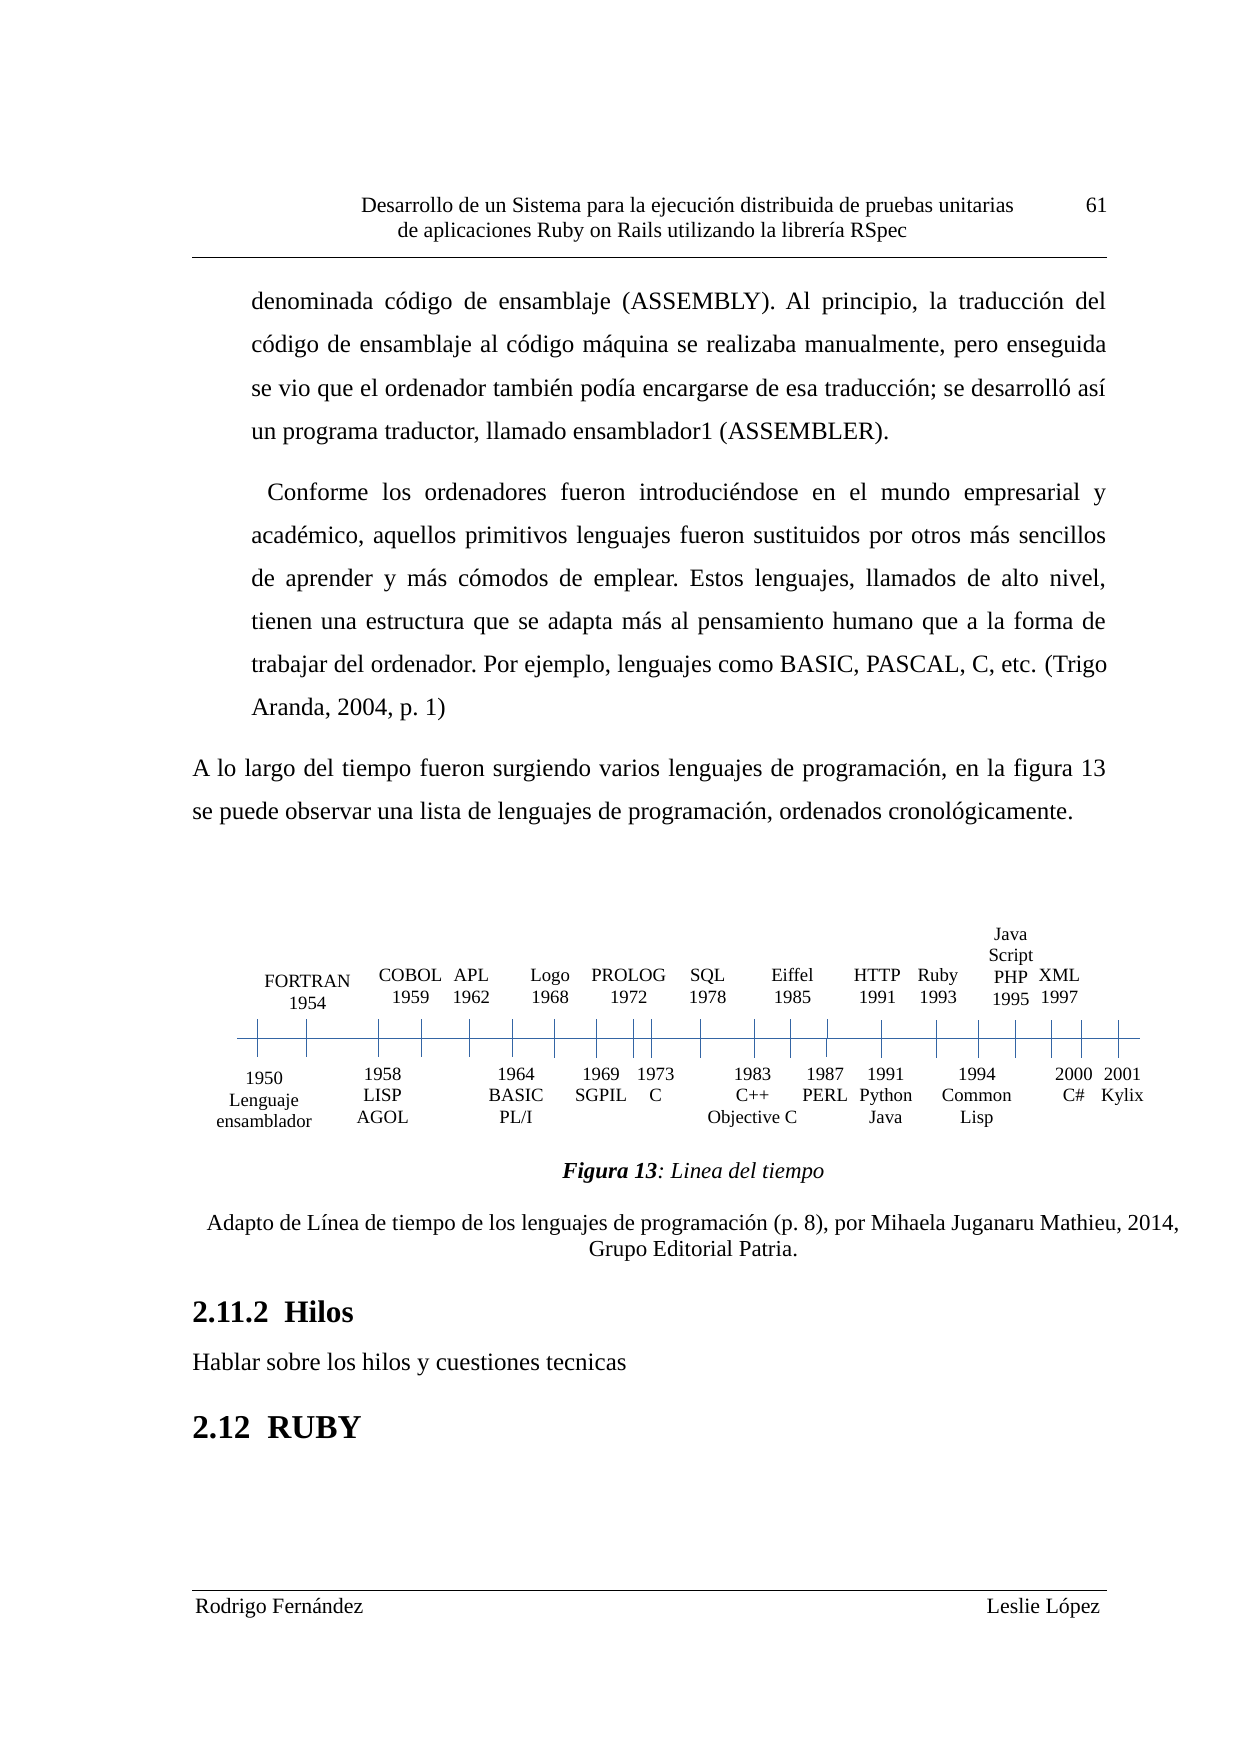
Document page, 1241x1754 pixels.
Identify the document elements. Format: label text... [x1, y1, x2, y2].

text A lo largo del tiempo fueron surgiendo varios lenguajes de programación, en la figura 13 se puede observar una lista de lenguajes de programación, ordenados cronológicamente. [192, 753, 1107, 825]
text Figura 13: Linea del tiempo [197, 928, 1190, 1184]
text denominada código de ensamblaje (ASSEMBLY). Al principio, la traducción del código de ensamblaje al código máquina se realizaba manualmente, pero enseguida se vio que el ordenador también podía encargarse de esa traducción; se desarrolló así un programa traductor, llamado ensamblador1 (ASSEMBLER). [251, 286, 1107, 444]
subtitle Ruby [192, 1408, 1107, 1446]
subtitle Hilos [192, 1293, 1107, 1329]
text Adapto de Línea de tiempo de los lenguajes de programación (p. 8), por Mihaela Juganaru Mathieu, 2014, Grupo Editorial Patria. [197, 1209, 1190, 1262]
text Hablar sobre los hilos y cuestiones tecnicas [192, 1347, 1107, 1376]
text Conforme los ordenadores fueron introduciéndose en el mundo empresarial y académico, aquellos primitivos lenguajes fueron sustituidos por otros más sencillos de aprender y más cómodos de emplear. Estos lenguajes, llamados de alto nivel, tienen una estructura que se adapta más al pensamiento humano que a la forma de trabajar del ordenador. Por ejemplo, lenguajes como BASIC, PASCAL, C, etc. (Trigo Aranda, 2004, p. 1) [251, 477, 1107, 721]
